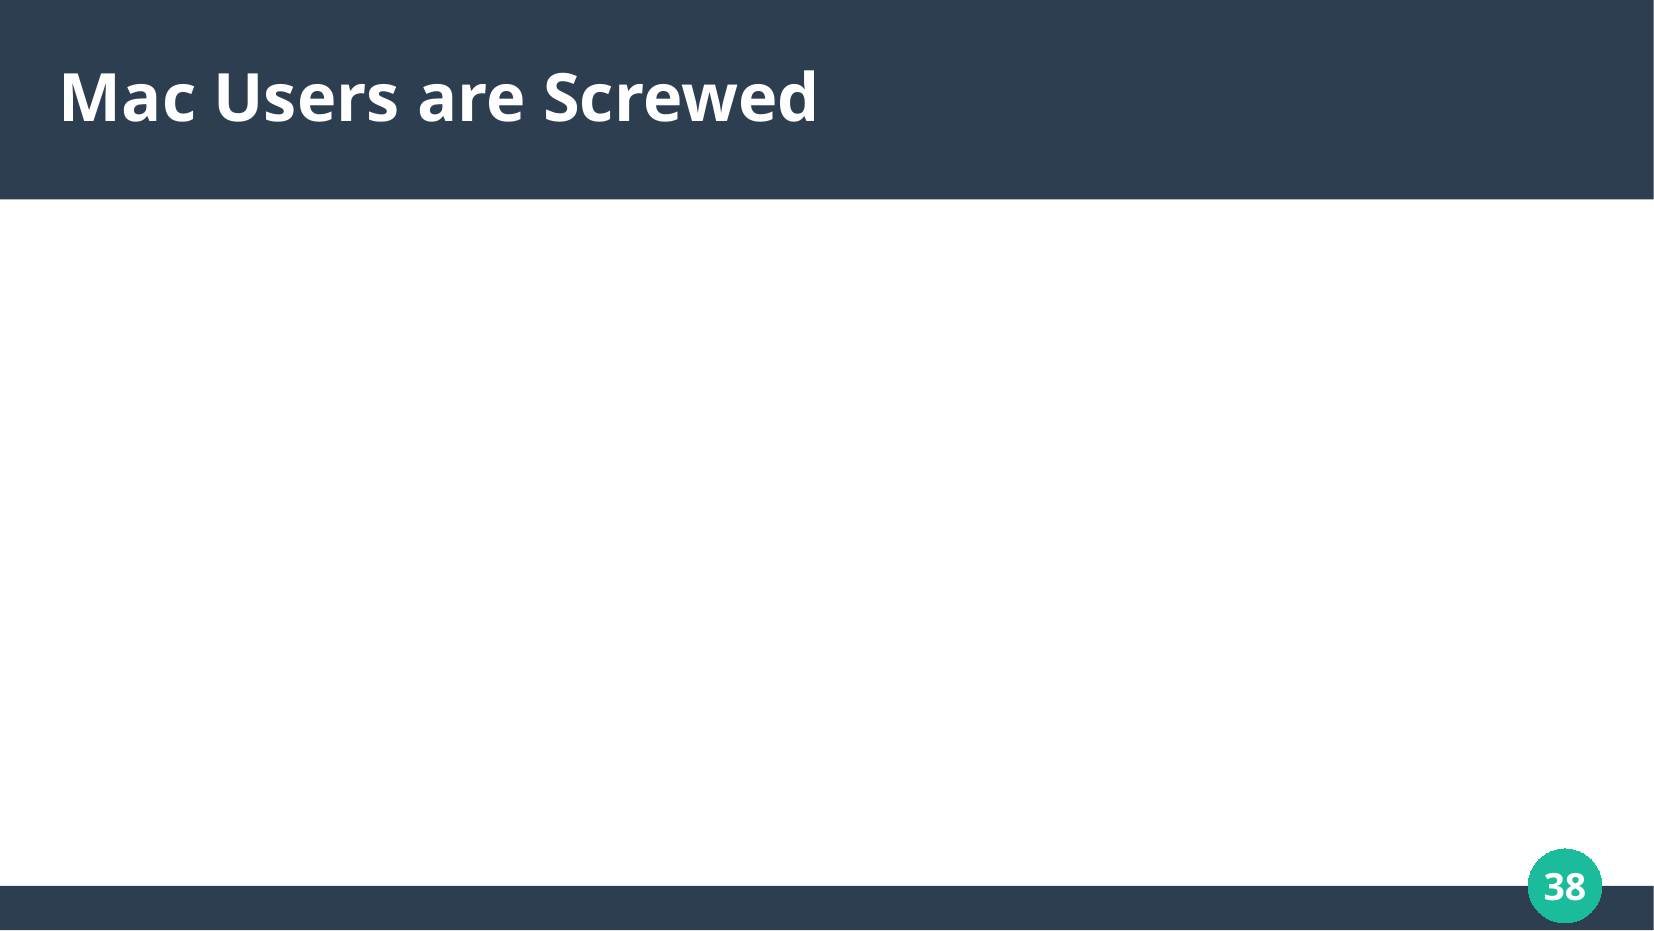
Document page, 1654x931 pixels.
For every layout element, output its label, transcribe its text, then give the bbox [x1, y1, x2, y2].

title Mac Users are Screwed [59, 37, 1595, 155]
